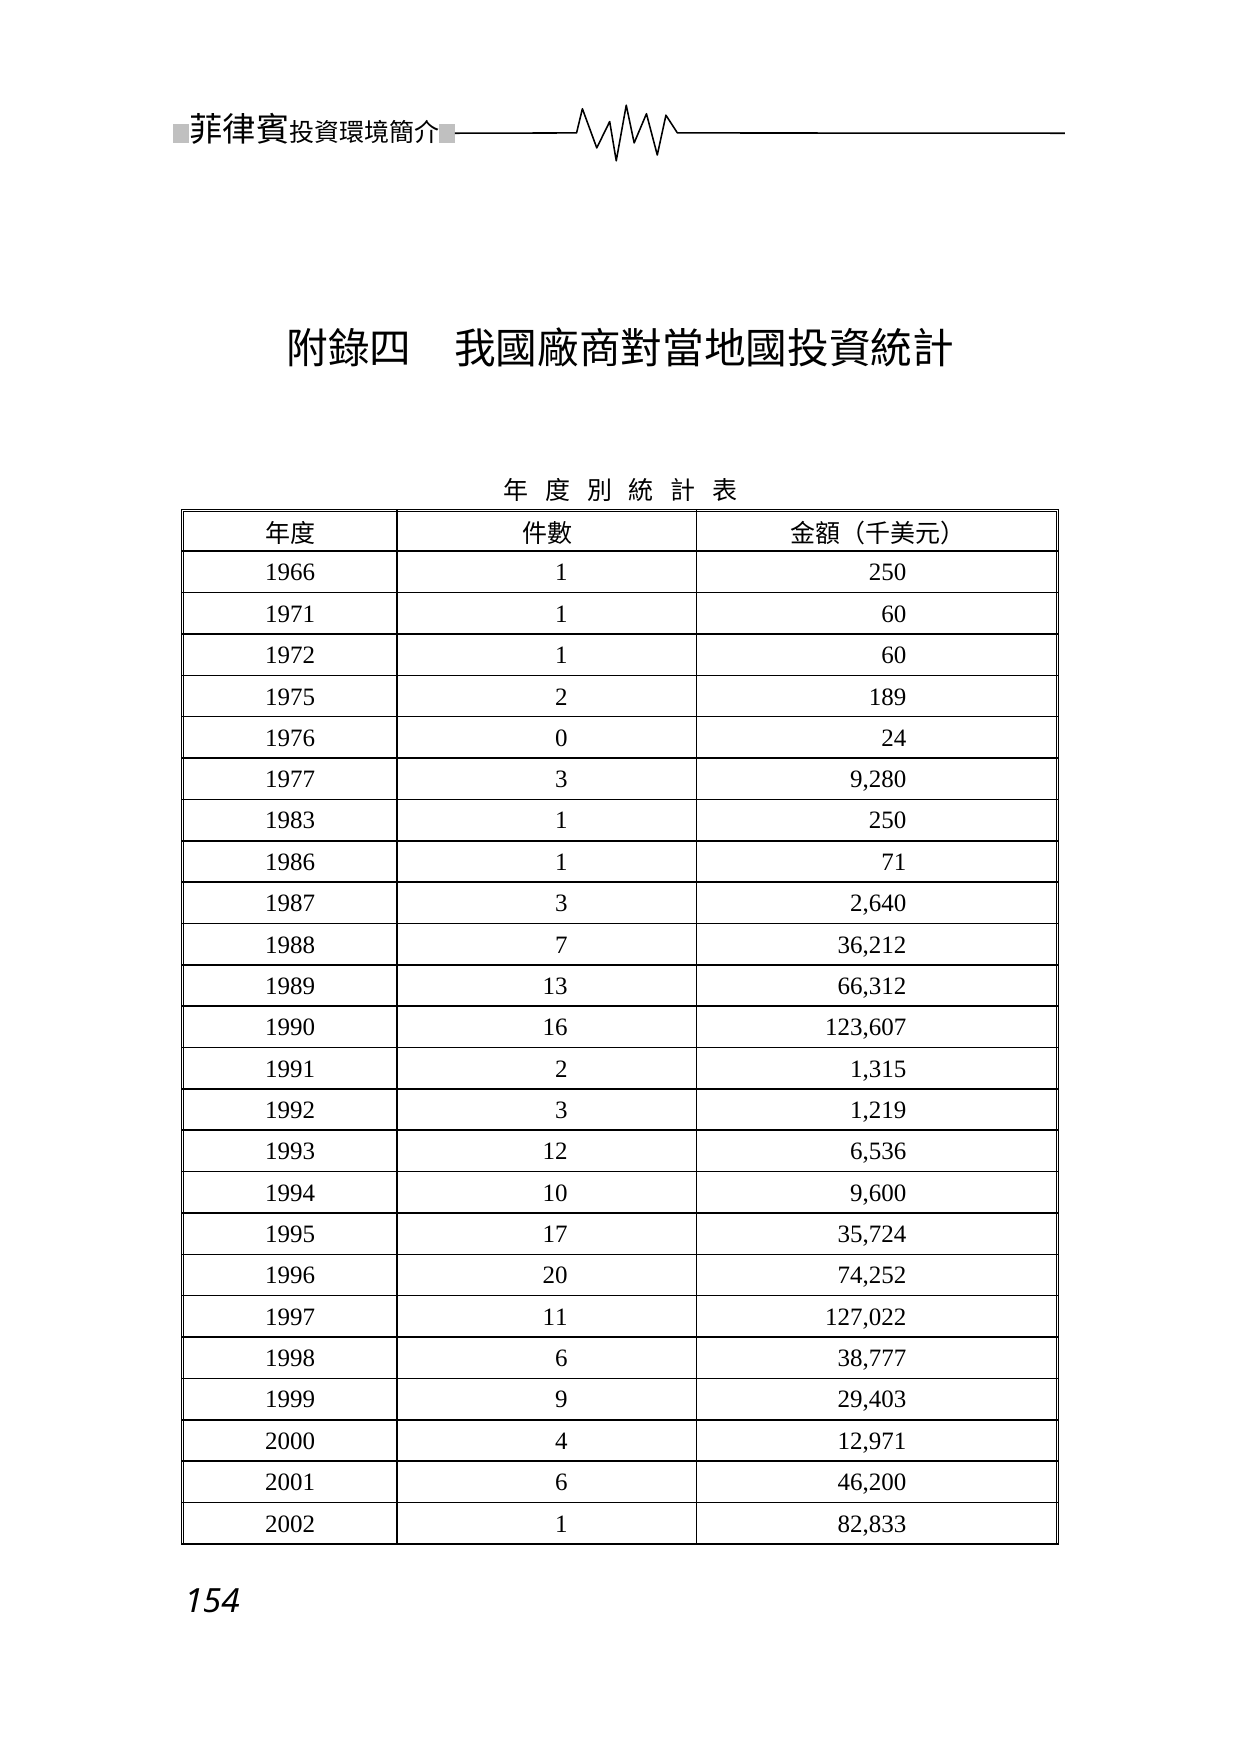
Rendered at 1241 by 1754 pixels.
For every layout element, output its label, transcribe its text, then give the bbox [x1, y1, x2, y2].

table_cell 6 [398, 1462, 696, 1502]
table_cell 0 [398, 717, 696, 757]
table_cell 12,971 [697, 1421, 1056, 1460]
table_cell 1999 [184, 1379, 396, 1419]
table_cell 9,600 [697, 1172, 1056, 1212]
table_cell 1976 [184, 717, 396, 757]
table_cell 38,777 [697, 1338, 1056, 1377]
table_cell 7 [398, 924, 696, 964]
text 附錄四 我國廠商對當地國投資統計 [183, 304, 1058, 366]
table_header 金額（千美元） [697, 512, 1056, 550]
table_cell 1972 [184, 635, 396, 674]
table_cell 1 [398, 635, 696, 674]
table_cell 2000 [184, 1421, 396, 1460]
table_cell 189 [697, 676, 1056, 716]
table_cell 74,252 [697, 1255, 1056, 1295]
table_cell 1992 [184, 1090, 396, 1129]
table_cell 24 [697, 717, 1056, 757]
table_cell 1 [398, 1503, 696, 1543]
table_cell 66,312 [697, 966, 1056, 1005]
table_cell 1,219 [697, 1090, 1056, 1129]
table_cell 1975 [184, 676, 396, 716]
table_cell 29,403 [697, 1379, 1056, 1419]
table_cell 250 [697, 800, 1056, 840]
table_cell 3 [398, 759, 696, 798]
table_cell 1989 [184, 966, 396, 1005]
table_cell 3 [398, 883, 696, 923]
table_cell 60 [697, 635, 1056, 674]
table_cell 1977 [184, 759, 396, 798]
table_cell 2 [398, 1048, 696, 1088]
table_cell 1988 [184, 924, 396, 964]
table_header 件數 [398, 512, 696, 550]
table_cell 1 [398, 842, 696, 881]
table_cell 4 [398, 1421, 696, 1460]
table_cell 36,212 [697, 924, 1056, 964]
table_cell 1 [398, 800, 696, 840]
table_cell 250 [697, 552, 1056, 592]
table_cell 60 [697, 593, 1056, 633]
table_cell 1996 [184, 1255, 396, 1295]
table_cell 1 [398, 552, 696, 592]
table_cell 46,200 [697, 1462, 1056, 1502]
table_cell 2 [398, 676, 696, 716]
table_cell 3 [398, 1090, 696, 1129]
table_cell 9 [398, 1379, 696, 1419]
table_cell 127,022 [697, 1296, 1056, 1336]
table_cell 6 [398, 1338, 696, 1377]
table_cell 1986 [184, 842, 396, 881]
table_cell 6,536 [697, 1131, 1056, 1171]
table_cell 1966 [184, 552, 396, 592]
table_cell 1990 [184, 1007, 396, 1047]
table_cell 2002 [184, 1503, 396, 1543]
table_cell 123,607 [697, 1007, 1056, 1047]
table_cell 2,640 [697, 883, 1056, 923]
table_cell 9,280 [697, 759, 1056, 798]
table_cell 82,833 [697, 1503, 1056, 1543]
table_cell 1993 [184, 1131, 396, 1171]
table_cell 1998 [184, 1338, 396, 1377]
table_header 年度 [184, 512, 396, 550]
table_cell 2001 [184, 1462, 396, 1502]
table_cell 1995 [184, 1214, 396, 1253]
table_cell 10 [398, 1172, 696, 1212]
table_cell 1997 [184, 1296, 396, 1336]
table_cell 12 [398, 1131, 696, 1171]
table_cell 1 [398, 593, 696, 633]
table_cell 71 [697, 842, 1056, 881]
table_cell 11 [398, 1296, 696, 1336]
table_cell 1987 [184, 883, 396, 923]
table_cell 20 [398, 1255, 696, 1295]
text 年度別統計表 [183, 447, 1058, 509]
table_cell 16 [398, 1007, 696, 1047]
table_cell 13 [398, 966, 696, 1005]
table_cell 1971 [184, 593, 396, 633]
table_cell 1983 [184, 800, 396, 840]
table_cell 35,724 [697, 1214, 1056, 1253]
table_cell 1994 [184, 1172, 396, 1212]
table_cell 1991 [184, 1048, 396, 1088]
table_cell 1,315 [697, 1048, 1056, 1088]
table_cell 17 [398, 1214, 696, 1253]
